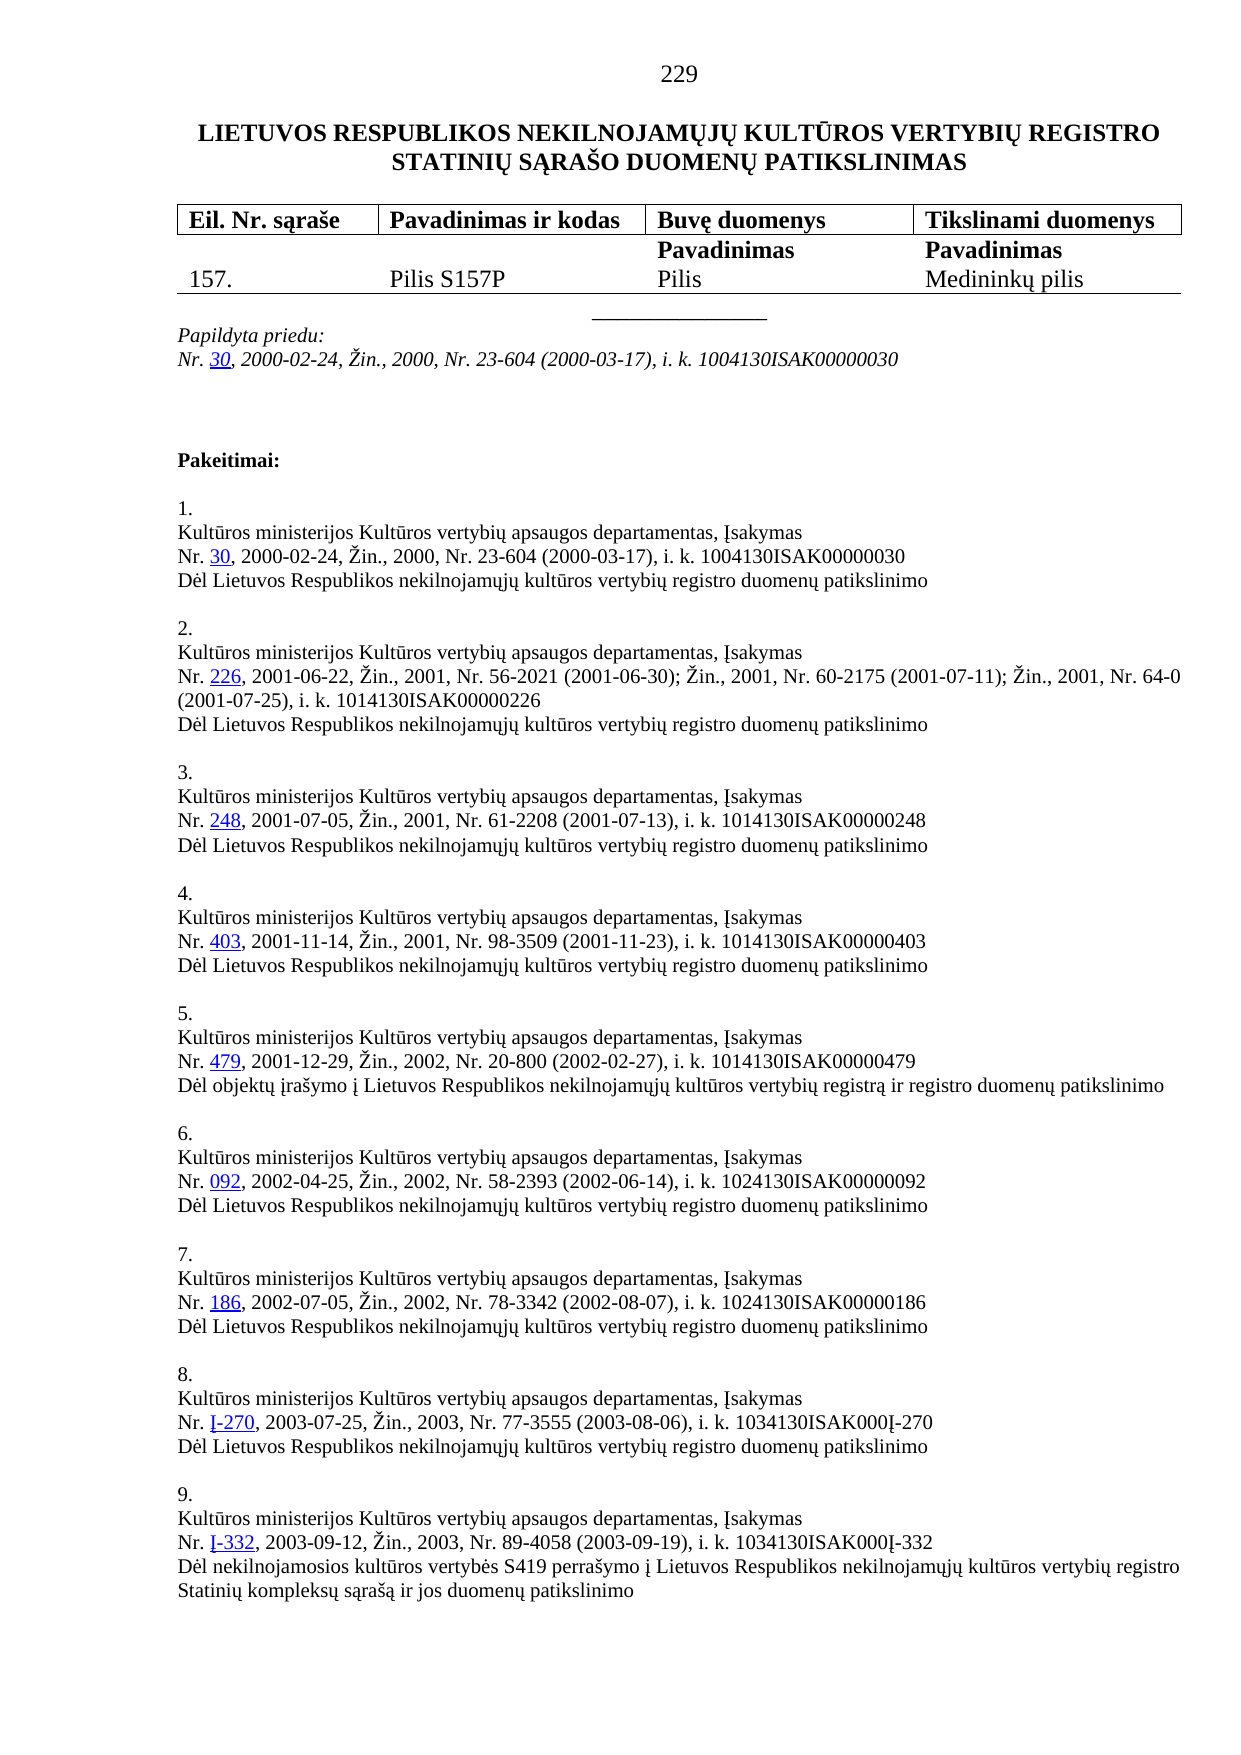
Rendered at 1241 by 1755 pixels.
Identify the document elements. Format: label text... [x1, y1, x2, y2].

text 5. [177, 1001, 1181, 1025]
text Kultūros ministerijos Kultūros vertybių apsaugos departamentas, Įsakymas [177, 784, 1181, 808]
text Papildyta priedu: [177, 322, 1181, 347]
text Kultūros ministerijos Kultūros vertybių apsaugos departamentas, Įsakymas [177, 1025, 1181, 1049]
text Kultūros ministerijos Kultūros vertybių apsaugos departamentas, Įsakymas [177, 1506, 1181, 1530]
text Dėl Lietuvos Respublikos nekilnojamųjų kultūros vertybių registro duomenų patikslinimo [177, 1434, 1181, 1458]
text Nr. 479, 2001-12-29, Žin., 2002, Nr. 20-800 (2002-02-27), i. k. 1014130ISAK00000479 [177, 1049, 1181, 1073]
text STATINIŲ SĄRAŠO DUOMENŲ PATIKSLINIMAS [177, 147, 1181, 176]
text Kultūros ministerijos Kultūros vertybių apsaugos departamentas, Įsakymas [177, 905, 1181, 929]
text 2. [177, 616, 1181, 640]
text 7. [177, 1242, 1181, 1266]
table_cell [378, 235, 646, 264]
text Nr. Į-270, 2003-07-25, Žin., 2003, Nr. 77-3555 (2003-08-06), i. k. 1034130ISAK000Į-270 [177, 1410, 1181, 1434]
table_header Pavadinimas ir kodas [379, 205, 645, 234]
text Dėl Lietuvos Respublikos nekilnojamųjų kultūros vertybių registro duomenų patikslinimo [177, 953, 1181, 977]
table_cell Medininkų pilis [914, 264, 1181, 293]
text 9. [177, 1482, 1181, 1506]
text Nr. 403, 2001-11-14, Žin., 2001, Nr. 98-3509 (2001-11-23), i. k. 1014130ISAK00000403 [177, 929, 1181, 953]
text 8. [177, 1362, 1181, 1386]
text Nr. Į-332, 2003-09-12, Žin., 2003, Nr. 89-4058 (2003-09-19), i. k. 1034130ISAK000Į-332 [177, 1530, 1181, 1554]
text Dėl Lietuvos Respublikos nekilnojamųjų kultūros vertybių registro duomenų patikslinimo [177, 1314, 1181, 1338]
table_cell 157. [177, 264, 378, 293]
text Kultūros ministerijos Kultūros vertybių apsaugos departamentas, Įsakymas [177, 640, 1181, 664]
text Kultūros ministerijos Kultūros vertybių apsaugos departamentas, Įsakymas [177, 1145, 1181, 1169]
text Dėl Lietuvos Respublikos nekilnojamųjų kultūros vertybių registro duomenų patikslinimo [177, 832, 1181, 857]
text Dėl Lietuvos Respublikos nekilnojamųjų kultūros vertybių registro duomenų patikslinimo [177, 1193, 1181, 1217]
text 4. [177, 881, 1181, 905]
text Kultūros ministerijos Kultūros vertybių apsaugos departamentas, Įsakymas [177, 520, 1181, 544]
table_cell Pilis S157P [378, 264, 646, 293]
text Dėl Lietuvos Respublikos nekilnojamųjų kultūros vertybių registro duomenų patikslinimo [177, 712, 1181, 736]
text 6. [177, 1121, 1181, 1145]
text ______________ [177, 294, 1181, 322]
text Nr. 092, 2002-04-25, Žin., 2002, Nr. 58-2393 (2002-06-14), i. k. 1024130ISAK00000092 [177, 1169, 1181, 1193]
text Kultūros ministerijos Kultūros vertybių apsaugos departamentas, Įsakymas [177, 1386, 1181, 1410]
text Nr. 30, 2000-02-24, Žin., 2000, Nr. 23-604 (2000-03-17), i. k. 1004130ISAK00000030 [177, 347, 1181, 371]
text Nr. 186, 2002-07-05, Žin., 2002, Nr. 78-3342 (2002-08-07), i. k. 1024130ISAK00000186 [177, 1290, 1181, 1314]
table_cell Pavadinimas [646, 235, 913, 264]
table_header Buvę duomenys [646, 205, 913, 234]
text Dėl Lietuvos Respublikos nekilnojamųjų kultūros vertybių registro duomenų patikslinimo [177, 568, 1181, 592]
text Pakeitimai: [177, 447, 1181, 472]
table_cell [177, 235, 378, 264]
text Kultūros ministerijos Kultūros vertybių apsaugos departamentas, Įsakymas [177, 1266, 1181, 1290]
text Nr. 30, 2000-02-24, Žin., 2000, Nr. 23-604 (2000-03-17), i. k. 1004130ISAK00000030 [177, 544, 1181, 568]
table_cell Pavadinimas [914, 235, 1181, 264]
text Dėl objektų įrašymo į Lietuvos Respublikos nekilnojamųjų kultūros vertybių registrą ir registro duomenų patikslinimo [177, 1073, 1181, 1097]
table_header Eil. Nr. sąraše [178, 205, 378, 234]
text Nr. 226, 2001-06-22, Žin., 2001, Nr. 56-2021 (2001-06-30); Žin., 2001, Nr. 60-2175 (2001-07-11); Žin., 2001, Nr. 64-0 (2001-07-25), i. k. 1014130ISAK00000226 [177, 664, 1181, 712]
text Nr. 248, 2001-07-05, Žin., 2001, Nr. 61-2208 (2001-07-13), i. k. 1014130ISAK00000248 [177, 808, 1181, 832]
text LIETUVOS RESPUBLIKOS NEKILNOJAMŲJŲ KULTŪROS VERTYBIŲ REGISTRO [177, 118, 1181, 147]
table_header Tikslinami duomenys [914, 205, 1181, 234]
text 1. [177, 496, 1181, 520]
table_cell Pilis [646, 264, 913, 293]
text Dėl nekilnojamosios kultūros vertybės S419 perrašymo į Lietuvos Respublikos nekilnojamųjų kultūros vertybių registro Statinių kompleksų sąrašą ir jos duomenų patikslinimo [177, 1554, 1181, 1602]
text 3. [177, 760, 1181, 784]
